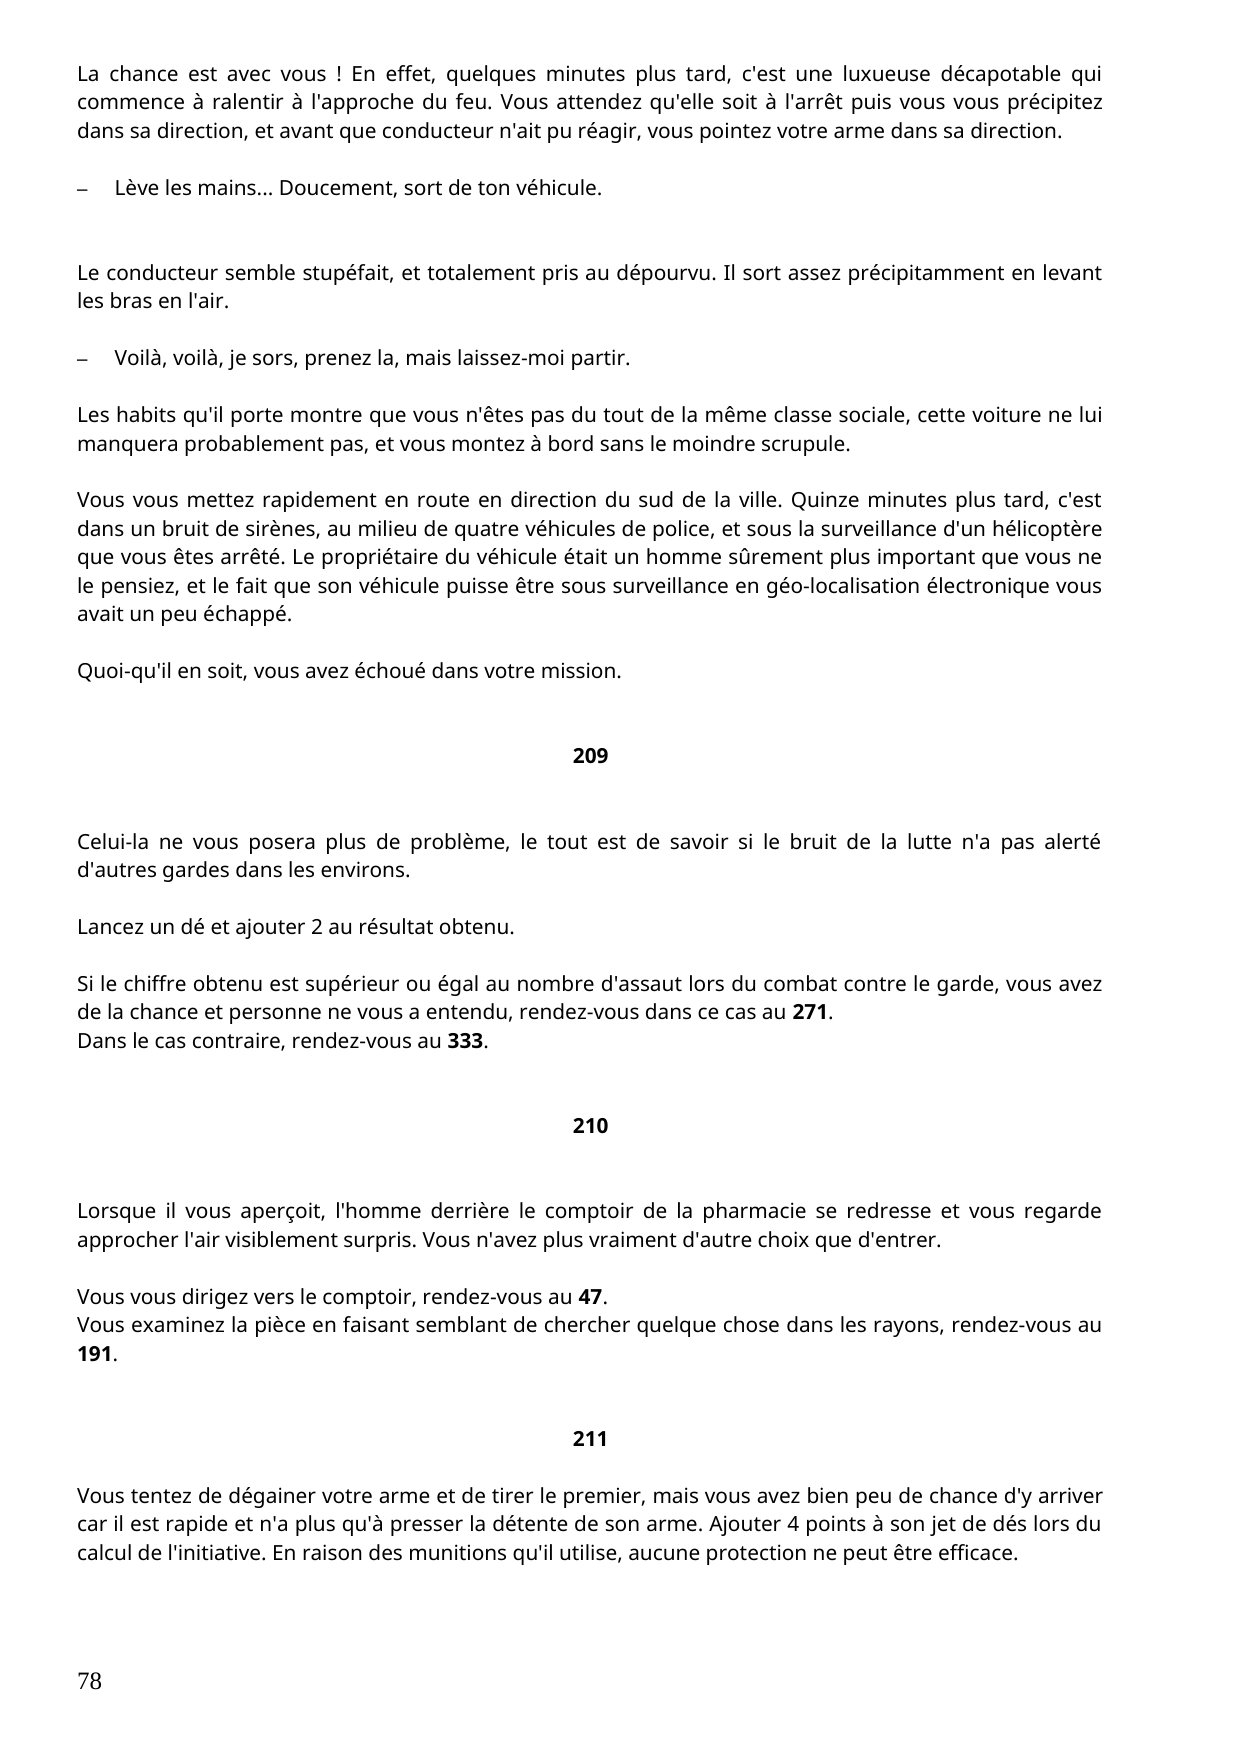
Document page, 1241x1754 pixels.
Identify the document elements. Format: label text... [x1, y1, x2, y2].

text Si le chiffre obtenu est supérieur ou égal au nombre d'assaut lors du combat contre le garde, vous avez de la chance et personne ne vous a entendu, rendez-vous dans ce cas au 271. [77, 969, 1104, 1026]
text 211 [77, 1424, 1104, 1452]
text Quoi-qu'il en soit, vous avez échoué dans votre mission. [77, 656, 1104, 685]
text Lancez un dé et ajouter 2 au résultat obtenu. [77, 912, 1104, 941]
text Vous examinez la pièce en faisant semblant de chercher quelque chose dans les rayons, rendez-vous au 191. [77, 1310, 1104, 1367]
text Les habits qu'il porte montre que vous n'êtes pas du tout de la même classe sociale, cette voiture ne lui manquera probablement pas, et vous montez à bord sans le moindre scrupule. [77, 400, 1104, 457]
text La chance est avec vous ! En effet, quelques minutes plus tard, c'est une luxueuse décapotable qui commence à ralentir à l'approche du feu. Vous attendez qu'elle soit à l'arrêt puis vous vous précipitez dans sa direction, et avant que conducteur n'ait pu réagir, vous pointez votre arme dans sa direction. [77, 59, 1104, 144]
text Le conducteur semble stupéfait, et totalement pris au dépourvu. Il sort assez précipitamment en levant les bras en l'air. [77, 258, 1104, 315]
text 209 [77, 742, 1104, 770]
list Lève les mains... Doucement, sort de ton véhicule. [77, 173, 1104, 201]
text Vous tentez de dégainer votre arme et de tirer le premier, mais vous avez bien peu de chance d'y arriver car il est rapide et n'a plus qu'à presser la détente de son arme. Ajouter 4 points à son jet de dés lors du calcul de l'initiative. En raison des munitions qu'il utilise, aucune protection ne peut être efficace. [77, 1481, 1104, 1566]
text Vous vous dirigez vers le comptoir, rendez-vous au 47. [77, 1282, 1104, 1310]
text Celui-la ne vous posera plus de problème, le tout est de savoir si le bruit de la lutte n'a pas alerté d'autres gardes dans les environs. [77, 827, 1104, 884]
text Vous vous mettez rapidement en route en direction du sud de la ville. Quinze minutes plus tard, c'est dans un bruit de sirènes, au milieu de quatre véhicules de police, et sous la surveillance d'un hélicoptère que vous êtes arrêté. Le propriétaire du véhicule était un homme sûrement plus important que vous ne le pensiez, et le fait que son véhicule puisse être sous surveillance en géo-localisation électronique vous avait un peu échappé. [77, 486, 1104, 628]
text Lorsque il vous aperçoit, l'homme derrière le comptoir de la pharmacie se redresse et vous regarde approcher l'air visiblement surpris. Vous n'avez plus vraiment d'autre choix que d'entrer. [77, 1197, 1104, 1253]
text 210 [77, 1111, 1104, 1140]
text Dans le cas contraire, rendez-vous au 333. [77, 1026, 1104, 1054]
list Voilà, voilà, je sors, prenez la, mais laissez-moi partir. [77, 343, 1104, 372]
